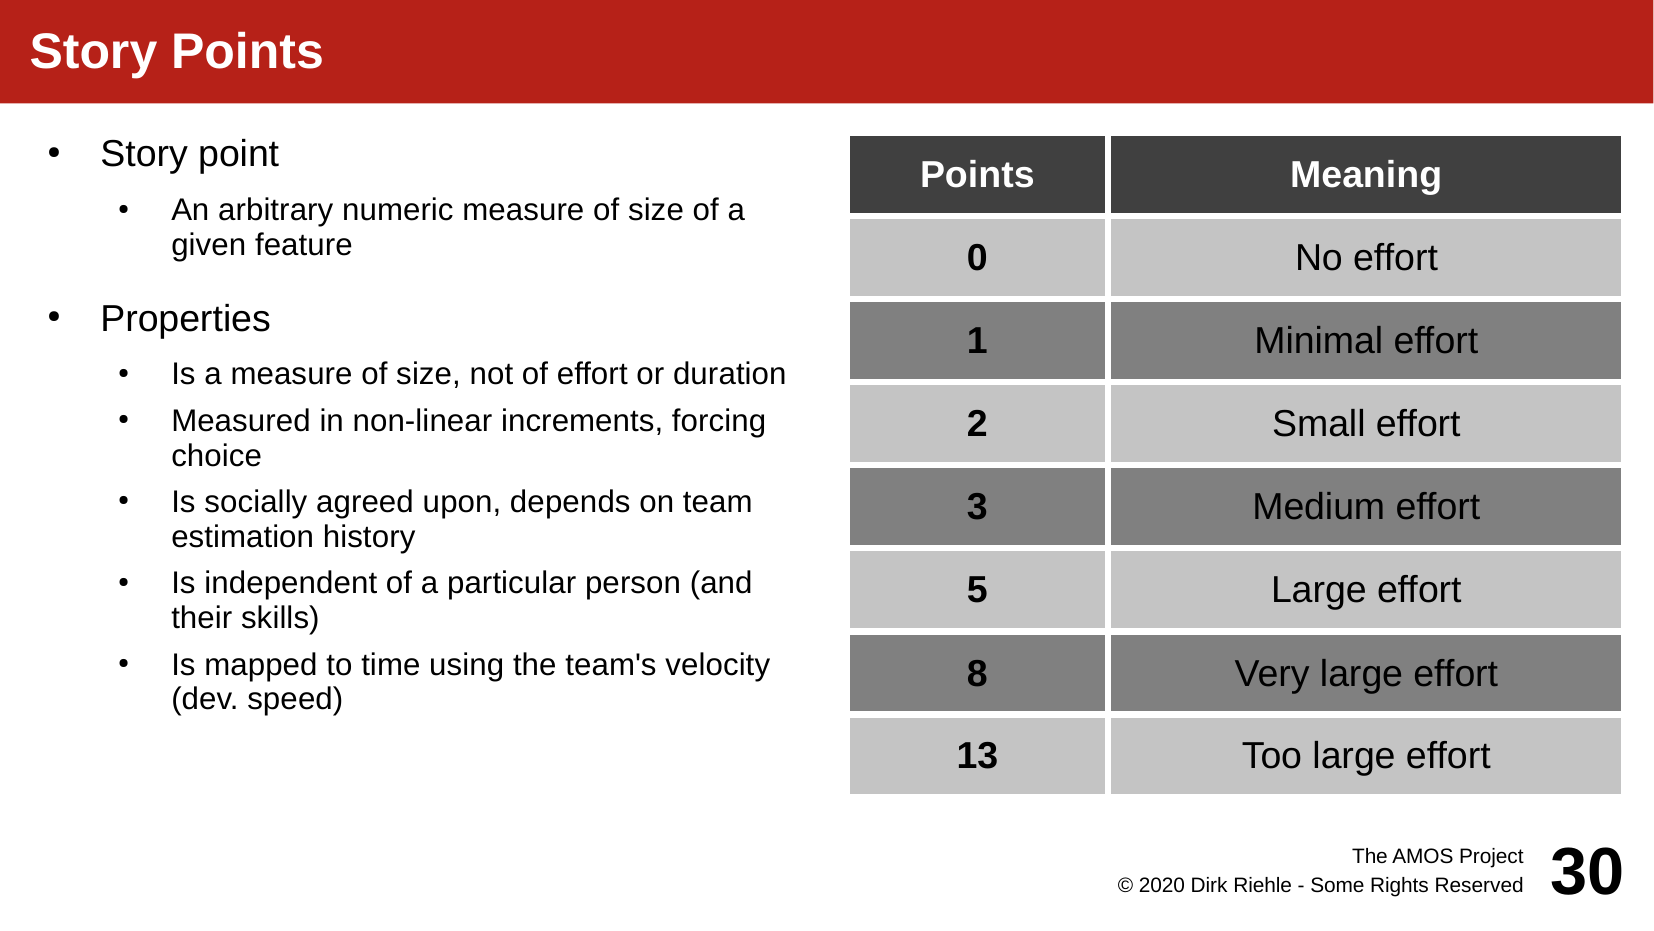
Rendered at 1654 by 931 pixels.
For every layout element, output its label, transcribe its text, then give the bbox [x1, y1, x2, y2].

table_header Meaning [1111, 136, 1621, 213]
table_cell 13 [850, 718, 1105, 794]
list Story point An arbitrary numeric measure of size of a given feature Properties Is a measure of size, not of effort or duration Measured in non-linear increments, forcing choice Is socially agreed upon, depends on team estimation history Is independent of a particular person (and their skills) Is mapped to time using the team's velocity (dev. speed) [29, 132, 808, 798]
table_cell 1 [850, 302, 1105, 379]
table_cell 5 [850, 551, 1105, 628]
table_cell Large effort [1111, 551, 1621, 628]
table_cell Small effort [1111, 385, 1621, 462]
table_cell No effort [1111, 219, 1621, 296]
table_cell Very large effort [1111, 635, 1621, 711]
title Story Points [0, 0, 1654, 104]
table_cell 3 [850, 468, 1105, 545]
table_header Points [850, 136, 1105, 213]
table_cell 0 [850, 219, 1105, 296]
table_cell Medium effort [1111, 468, 1621, 545]
table_cell Too large effort [1111, 718, 1621, 794]
table_cell 8 [850, 635, 1105, 711]
table_cell 2 [850, 385, 1105, 462]
table_cell Minimal effort [1111, 302, 1621, 379]
